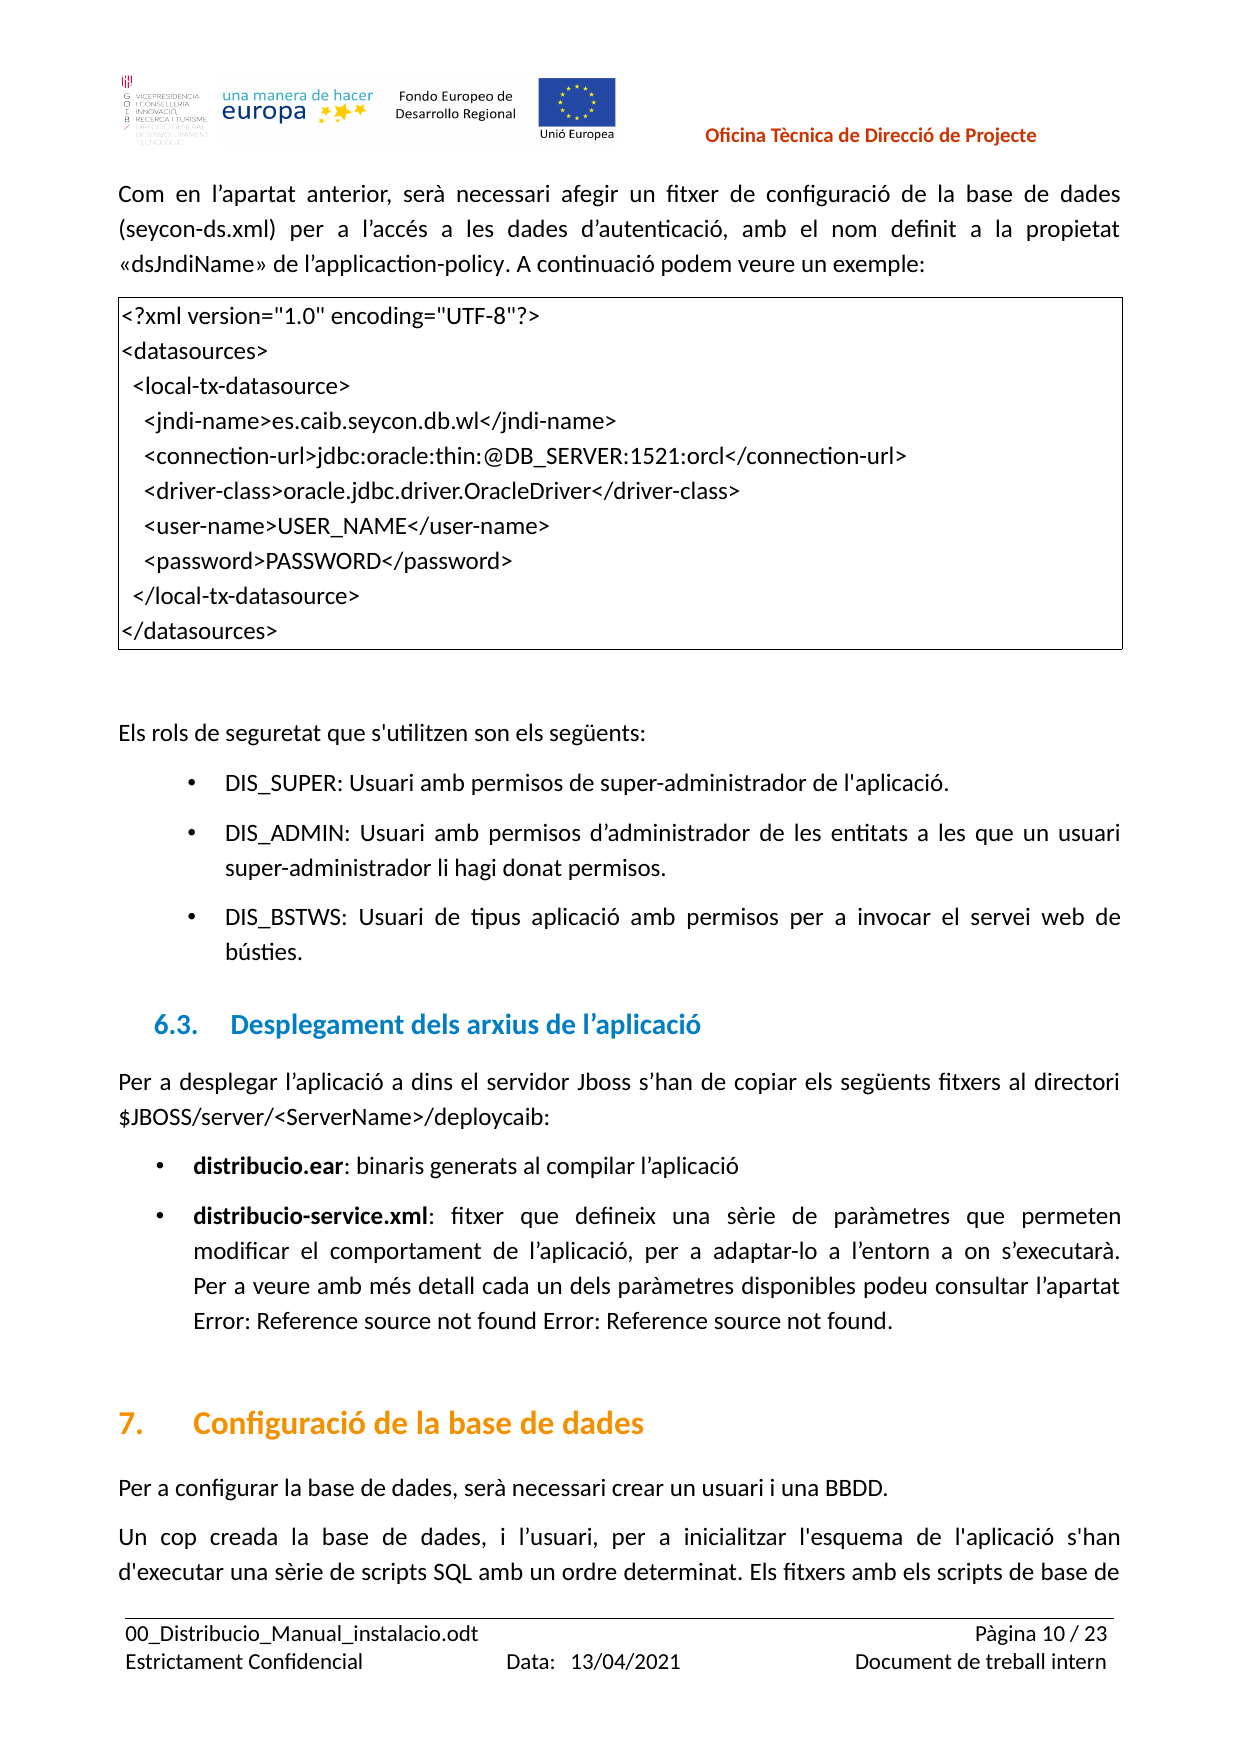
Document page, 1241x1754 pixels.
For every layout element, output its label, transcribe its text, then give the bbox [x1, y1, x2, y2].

list DIS_BSTWS: Usuari de tipus aplicació amb permisos per a invocar el servei web de bústies. [187, 901, 1122, 967]
picture [118, 73, 213, 147]
subtitle Configuració de la base de dades [118, 1402, 1122, 1442]
text <?xml version="1.0" encoding="UTF-8"?> [119, 298, 1122, 331]
text Per a desplegar l’aplicació a dins el servidor Jboss s’han de copiar els següents fitxers al directori $JBOSS/server/<ServerName>/deploycaib: [118, 1066, 1122, 1131]
text Com en l’apartat anterior, serà necessari afegir un fitxer de configuració de la base de dades (seycon-ds.xml) per a l’accés a les dades d’autenticació, amb el nom definit a la propietat «dsJndiName» de l’applicaction-policy. A continuació podem veure un exemple: [118, 178, 1122, 278]
text </datasources> [119, 612, 1122, 649]
list DIS_SUPER: Usuari amb permisos de super-administrador de l'aplicació. [187, 767, 1122, 798]
text Els rols de seguretat que s'utilitzen son els següents: [118, 717, 1122, 748]
text <jndi-name>es.caib.seycon.db.wl</jndi-name> [119, 402, 1122, 436]
text <driver-class>oracle.jdbc.driver.OracleDriver</driver-class> [119, 472, 1122, 506]
text <connection-url>jdbc:oracle:thin:@DB_SERVER:1521:orcl</connection-url> [119, 437, 1122, 471]
subtitle Desplegament dels arxius de l’aplicació [153, 1006, 1122, 1042]
text <user-name>USER_NAME</user-name> [119, 507, 1122, 541]
text </local-tx-datasource> [119, 577, 1122, 611]
text <password>PASSWORD</password> [119, 542, 1122, 576]
text Per a configurar la base de dades, serà necessari crear un usuari i una BBDD. [118, 1472, 1122, 1502]
text Un cop creada la base de dades, i l’usuari, per a inicialitzar l'esquema de l'aplicació s'han d'executar una sèrie de scripts SQL amb un ordre determinat. Els fitxers amb els scripts de base de [118, 1522, 1122, 1587]
text <datasources> [119, 332, 1122, 366]
list DIS_ADMIN: Usuari amb permisos d’administrador de les entitats a les que un usuari super-administrador li hagi donat permisos. [187, 817, 1122, 882]
list distribucio.ear: binaris generats al compilar l’aplicació [156, 1150, 1122, 1181]
list distribucio-service.xml: fitxer que defineix una sèrie de paràmetres que permeten modificar el comportament de l’aplicació, per a adaptar-lo a l’entorn a on s’executarà. Per a veure amb més detall cada un dels paràmetres disponibles podeu consultar l’apartat Error: Reference source not found Error: Reference source not found. [156, 1200, 1122, 1335]
text <local-tx-datasource> [119, 367, 1122, 401]
picture [219, 73, 621, 147]
